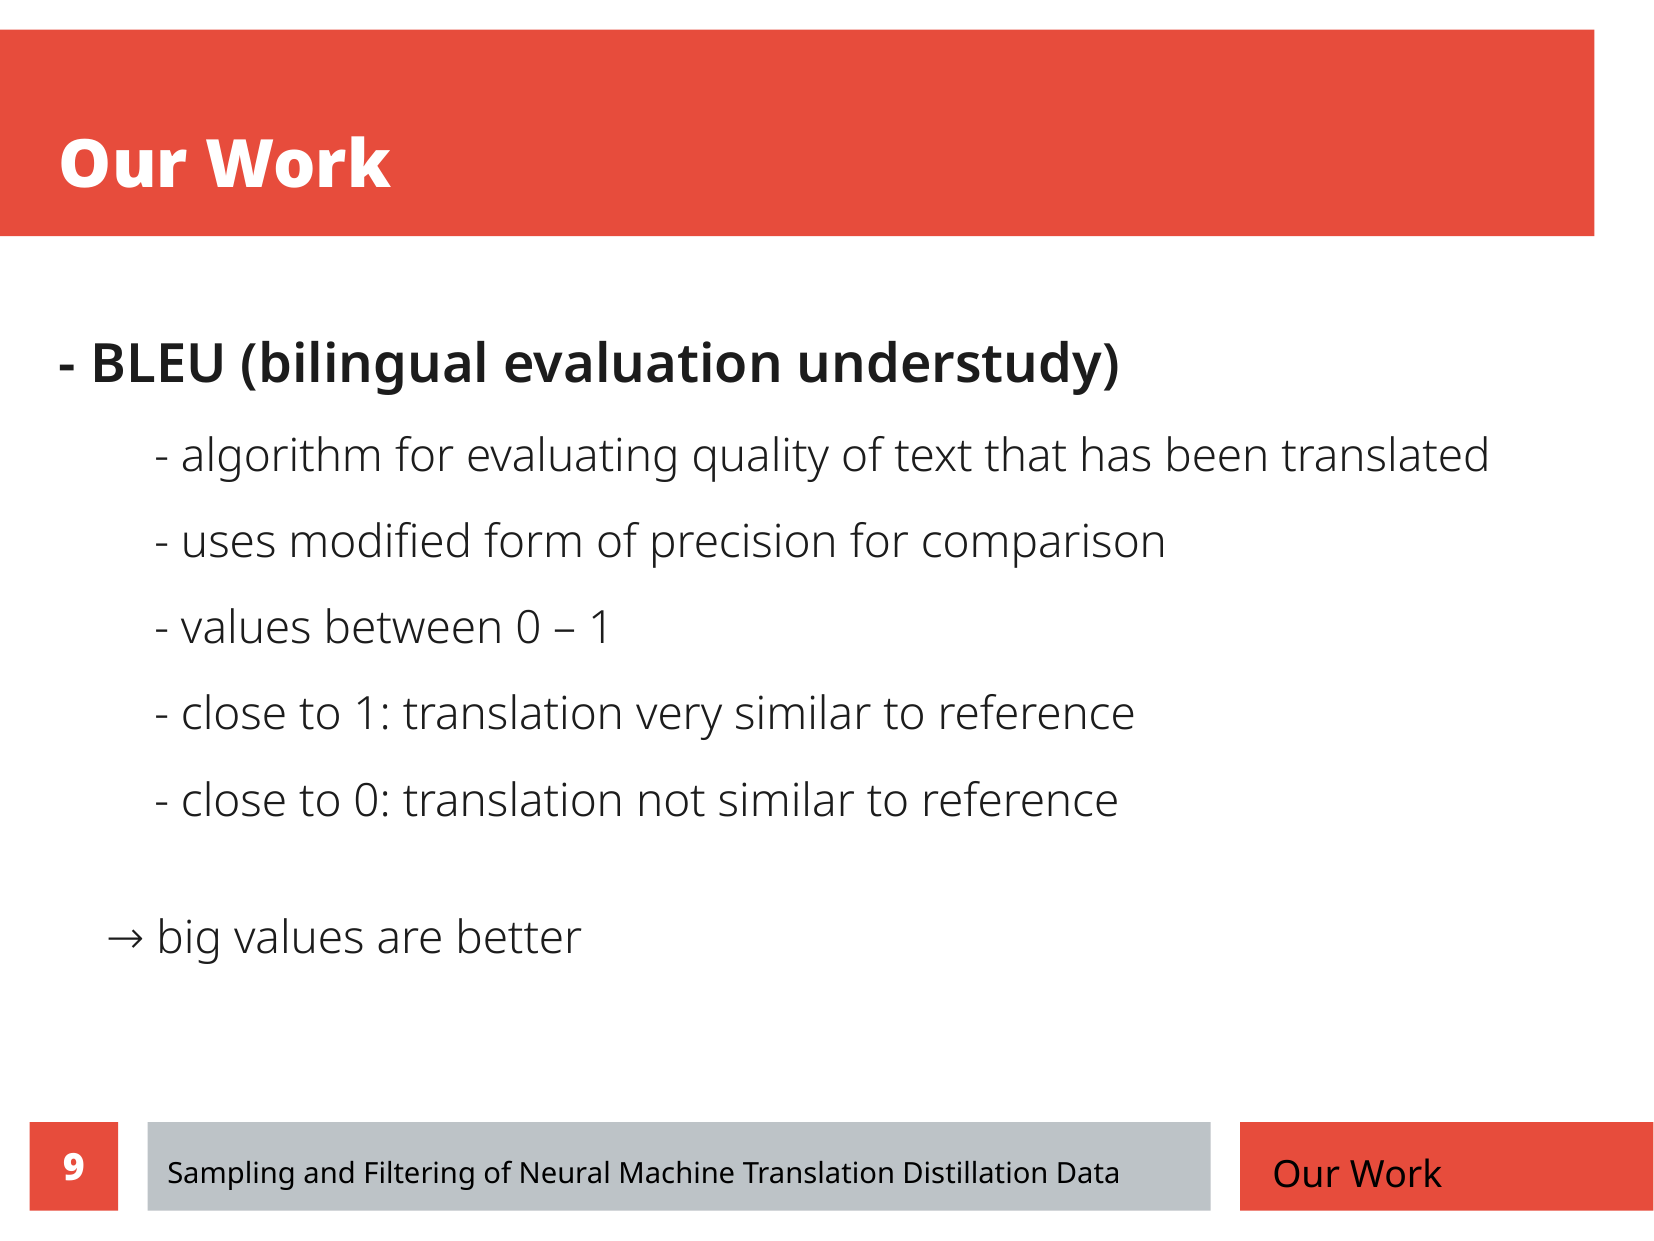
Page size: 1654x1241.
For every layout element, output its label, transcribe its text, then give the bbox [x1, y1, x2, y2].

text_box Sampling and Filtering of Neural Machine Translation Distillation Data [152, 1145, 1201, 1195]
title Our Work [59, 59, 1595, 207]
text_box Our Work [1257, 1140, 1636, 1199]
list - BLEU (bilingual evaluation understudy) - algorithm for evaluating quality of text that has been translated - uses modified form of precision for comparison - values between 0 – 1 - close to 1: translation very similar to reference - close to 0: translation not similar to reference → big values are better [59, 324, 1565, 1093]
